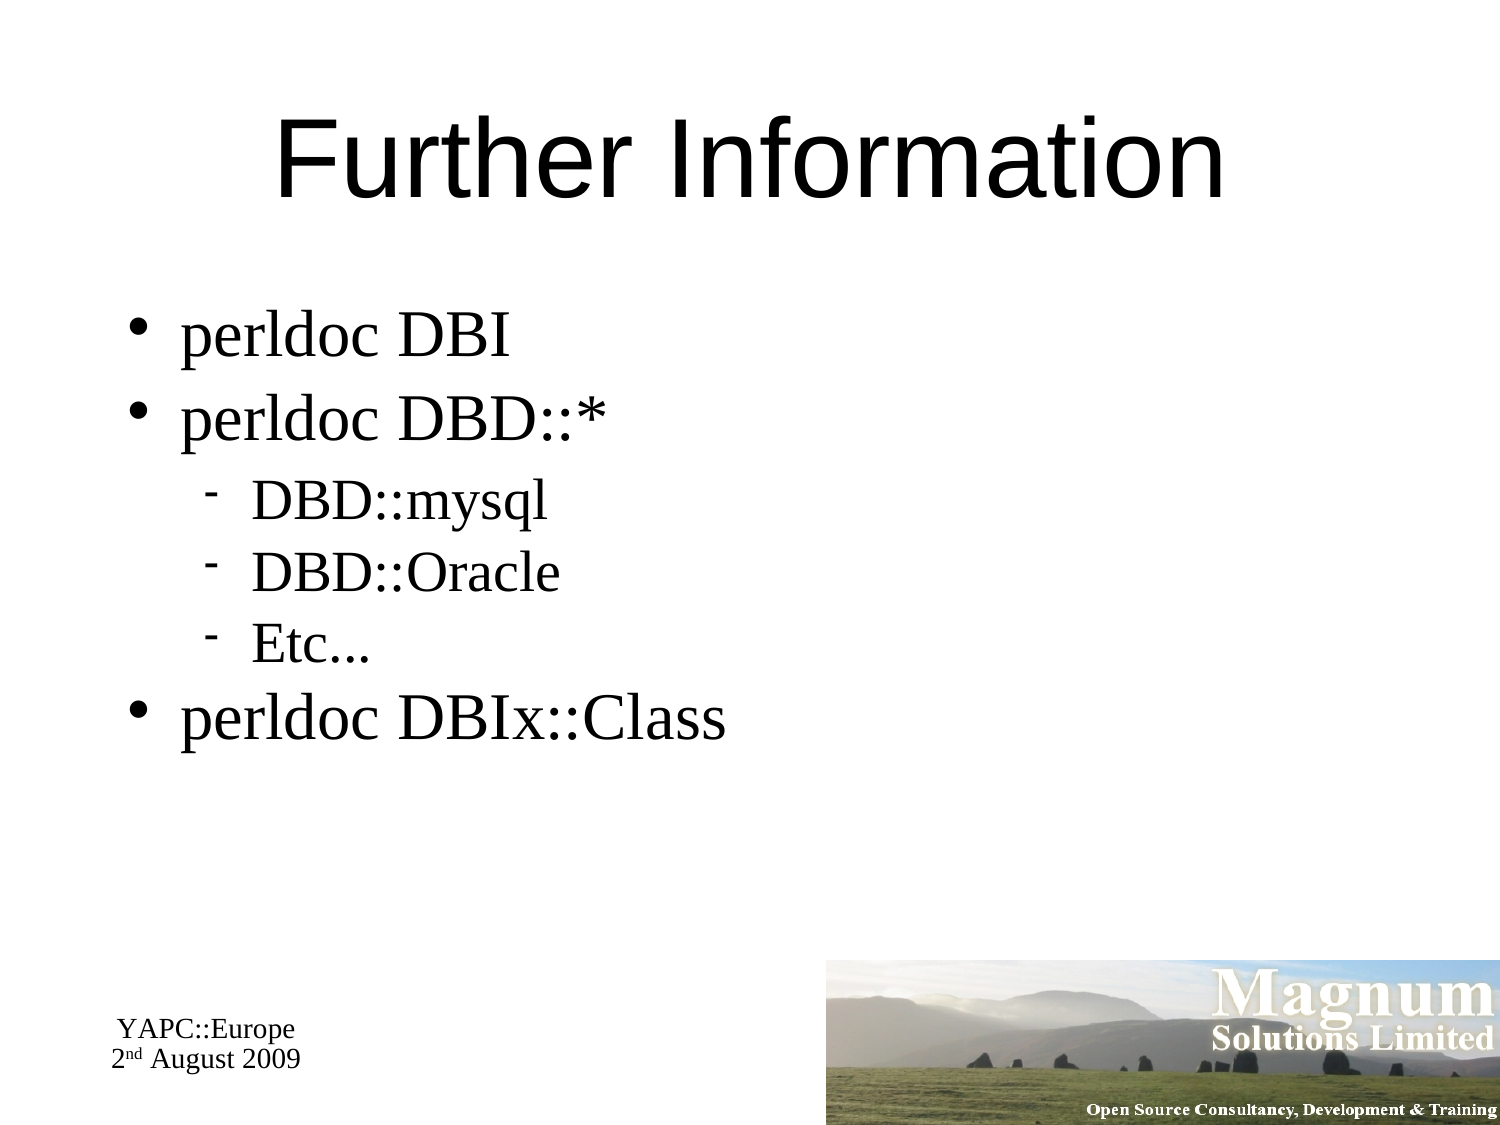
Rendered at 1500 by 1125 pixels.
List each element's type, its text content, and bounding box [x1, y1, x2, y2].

title Further Information [110, 26, 1391, 288]
list perldoc DBI perldoc DBD::* DBD::mysql DBD::Oracle Etc... perldoc DBIx::Class [110, 312, 1391, 1006]
picture [826, 960, 1500, 1125]
